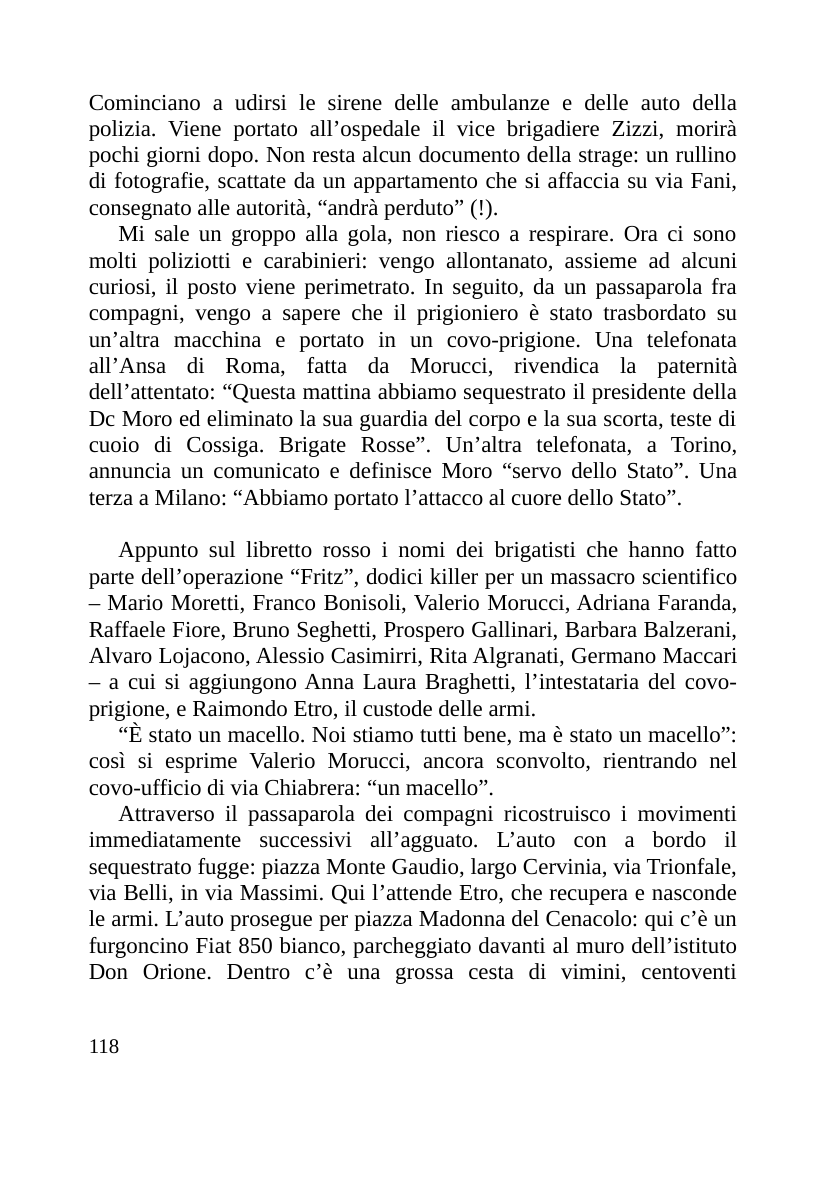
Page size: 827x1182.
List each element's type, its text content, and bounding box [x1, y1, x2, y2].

text Mi sale un groppo alla gola, non riesco a respirare. Ora ci sono molti poliziotti e carabinieri: vengo allontanato, assieme ad alcuni curiosi, il posto viene perimetrato. In seguito, da un passaparola fra compagni, vengo a sapere che il prigioniero è stato trasbordato su un’altra macchina e portato in un covo-prigione. Una telefonata all’Ansa di Roma, fatta da Morucci, rivendica la paternità dell’attentato: “Questa mattina abbiamo sequestrato il presidente della Dc Moro ed eliminato la sua guardia del corpo e la sua scorta, teste di cuoio di Cossiga. Brigate Rosse”. Un’altra telefonata, a Torino, annuncia un comunicato e definisce Moro “servo dello Stato”. Una terza a Milano: “Abbiamo portato l’attacco al cuore dello Stato”. [88, 220, 738, 510]
text Appunto sul libretto rosso i nomi dei brigatisti che hanno fatto parte dell’operazione “Fritz”, dodici killer per un massacro scientifico – Mario Moretti, Franco Bonisoli, Valerio Morucci, Adriana Faranda, Raffaele Fiore, Bruno Seghetti, Prospero Gallinari, Barbara Balzerani, Alvaro Lojacono, Alessio Casimirri, Rita Algranati, Germano Maccari – a cui si aggiungono Anna Laura Braghetti, l’intestataria del covo-prigione, e Raimondo Etro, il custode delle armi. [88, 537, 738, 721]
text “è stato un macello. Noi stiamo tutti bene, ma è stato un macello”: così si esprime Valerio Morucci, ancora sconvolto, rientrando nel covo-ufficio di via Chiabrera: “un macello”. [88, 721, 738, 800]
text Cominciano a udirsi le sirene delle ambulanze e delle auto della polizia. Viene portato all’ospedale il vice brigadiere Zizzi, morirà pochi giorni dopo. Non resta alcun documento della strage: un rullino di fotografie, scattate da un appartamento che si affaccia su via Fani, consegnato alle autorità, “andrà perduto” (!). [88, 88, 738, 220]
text Attraverso il passaparola dei compagni ricostruisco i movimenti immediatamente successivi all’agguato. L’auto con a bordo il sequestrato fugge: piazza Monte Gaudio, largo Cervinia, via Trionfale, via Belli, in via Massimi. Qui l’attende Etro, che recupera e nasconde le armi. L’auto prosegue per piazza Madonna del Cenacolo: qui c’è un furgoncino Fiat 850 bianco, parcheggiato davanti al muro dell’istituto Don Orione. Dentro c’è una grossa cesta di vimini, centoventi [88, 800, 738, 984]
